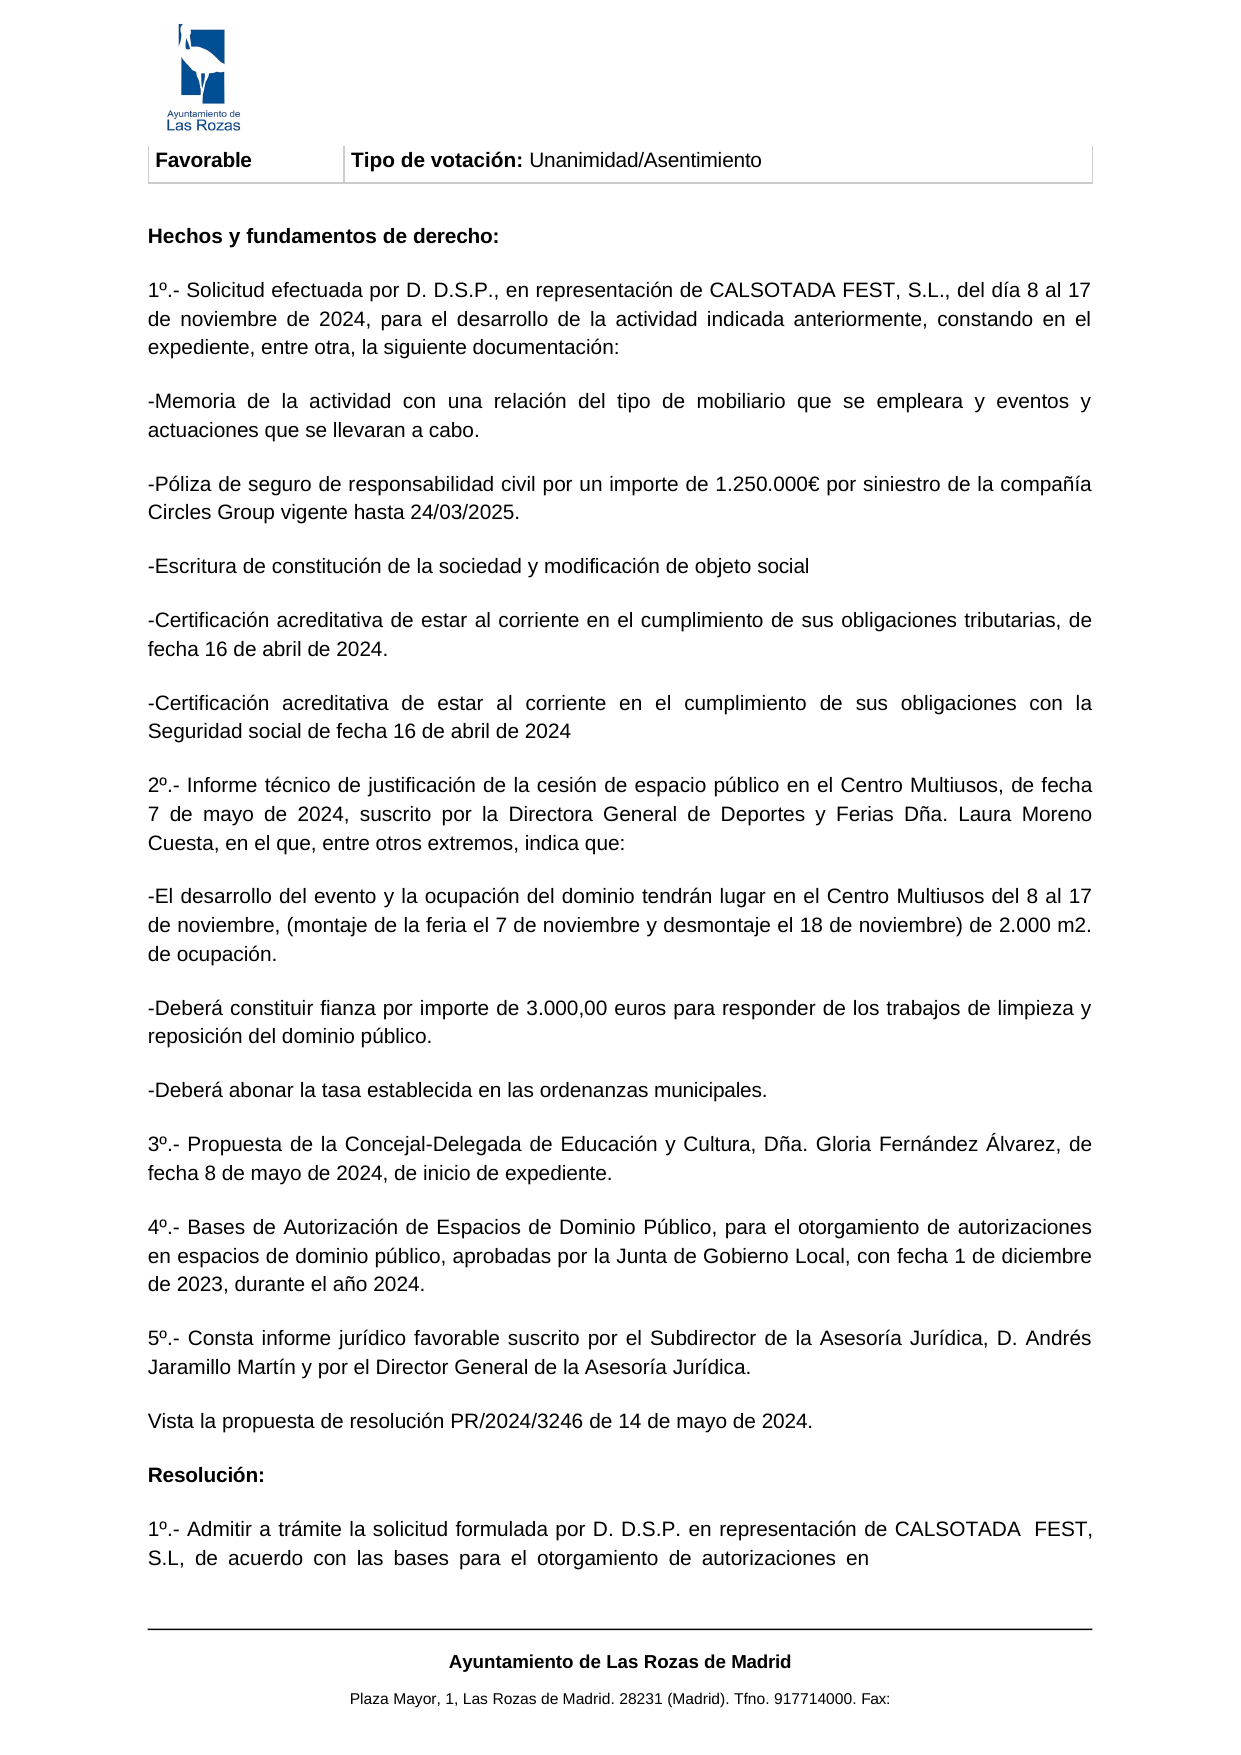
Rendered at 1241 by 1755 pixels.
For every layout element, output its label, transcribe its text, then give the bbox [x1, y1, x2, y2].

text -Certificación acreditativa de estar al corriente en el cumplimiento de sus obligaciones con la Seguridad social de fecha 16 de abril de 2024 [148, 691, 1093, 743]
text -Memoria de la actividad con una relación del tipo de mobiliario que se empleara y eventos y actuaciones que se llevaran a cabo. [148, 389, 1093, 442]
text -Certificación acreditativa de estar al corriente en el cumplimiento de sus obligaciones tributarias, de fecha 16 de abril de 2024. [148, 608, 1093, 661]
table_header Favorable [149, 146, 343, 182]
text 4º.- Bases de Autorización de Espacios de Dominio Público, para el otorgamiento de autorizaciones en espacios de dominio público, aprobadas por la Junta de Gobierno Local, con fecha 1 de diciembre de 2023, durante el año 2024. [148, 1215, 1093, 1296]
text -El desarrollo del evento y la ocupación del dominio tendrán lugar en el Centro Multiusos del 8 al 17 de noviembre, (montaje de la feria el 7 de noviembre y desmontaje el 18 de noviembre) de 2.000 m2. de ocupación. [148, 884, 1093, 966]
text 1º.- Admitir a trámite la solicitud formulada por D. D.S.P. en representación de CALSOTADA FEST, S.L, de acuerdo con las bases para el otorgamiento de autorizaciones en [148, 1517, 1093, 1570]
text -Deberá abonar la tasa establecida en las ordenanzas municipales. [148, 1078, 1130, 1102]
table_header Tipo de votación: Unanimidad/Asentimiento [345, 146, 1092, 182]
text 3º.- Propuesta de la Concejal-Delegada de Educación y Cultura, Dña. Gloria Fernández Álvarez, de fecha 8 de mayo de 2024, de inicio de expediente. [148, 1132, 1093, 1185]
subtitle Resolución: [148, 1463, 1130, 1487]
text -Deberá constituir fianza por importe de 3.000,00 euros para responder de los trabajos de limpieza y reposición del dominio público. [148, 996, 1093, 1048]
text Vista la propuesta de resolución PR/2024/3246 de 14 de mayo de 2024. [148, 1408, 1130, 1432]
text -Póliza de seguro de responsabilidad civil por un importe de 1.250.000€ por siniestro de la compañía Circles Group vigente hasta 24/03/2025. [148, 471, 1093, 524]
subtitle Hechos y fundamentos de derecho: [148, 223, 1130, 247]
text 5º.- Consta informe jurídico favorable suscrito por el Subdirector de la Asesoría Jurídica, D. Andrés Jaramillo Martín y por el Director General de la Asesoría Jurídica. [148, 1326, 1093, 1379]
text -Escritura de constitución de la sociedad y modificación de objeto social [148, 554, 1130, 578]
text 2º.- Informe técnico de justificación de la cesión de espacio público en el Centro Multiusos, de fecha 7 de mayo de 2024, suscrito por la Directora General de Deportes y Ferias Dña. Laura Moreno Cuesta, en el que, entre otros extremos, indica que: [148, 773, 1093, 854]
text 1º.- Solicitud efectuada por D. D.S.P., en representación de CALSOTADA FEST, S.L., del día 8 al 17 de noviembre de 2024, para el desarrollo de la actividad indicada anteriormente, constando en el expediente, entre otra, la siguiente documentación: [148, 278, 1093, 359]
